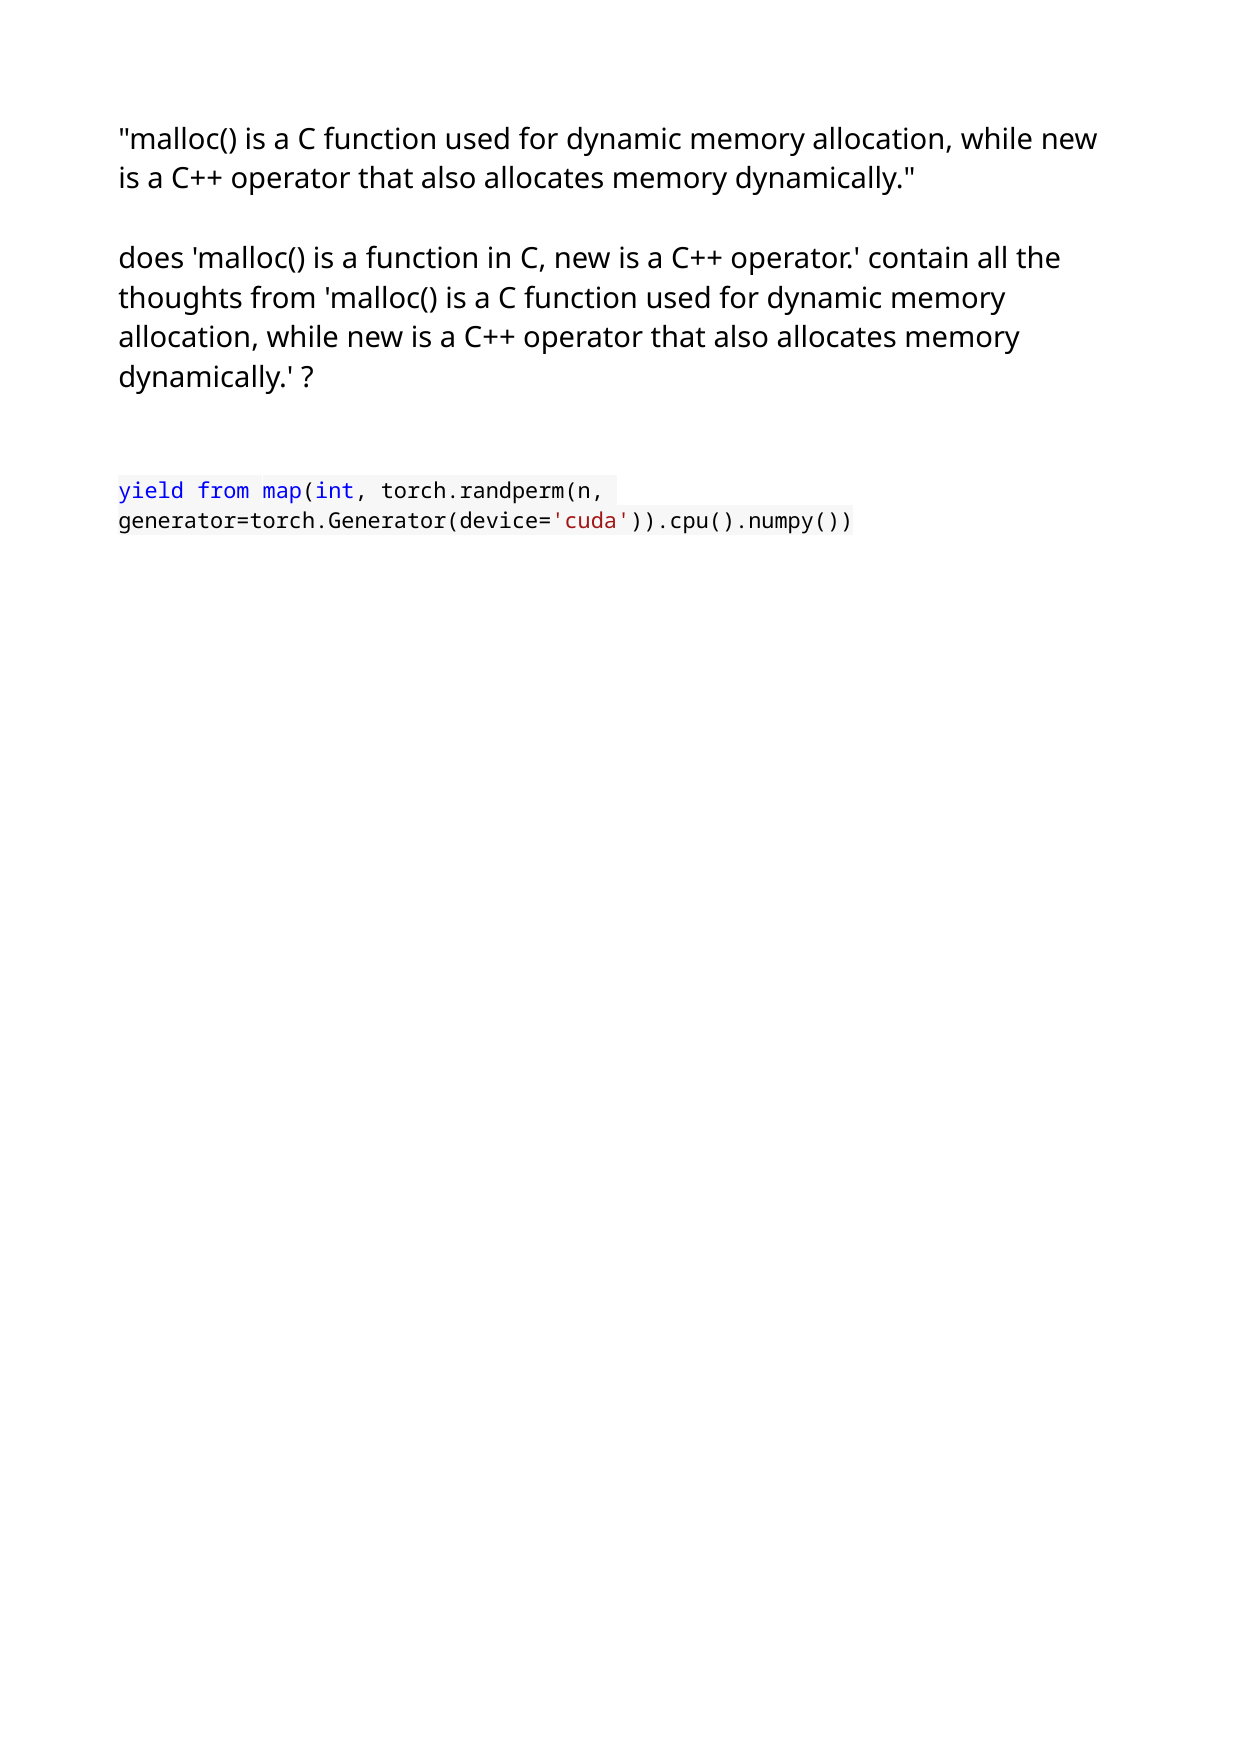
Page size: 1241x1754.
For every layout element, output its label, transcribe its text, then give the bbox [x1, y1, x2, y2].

text does 'malloc() is a function in C, new is a C++ operator.' contain all the thoughts from 'malloc() is a C function used for dynamic memory allocation, while new is a C++ operator that also allocates memory dynamically.' ? [118, 237, 1122, 396]
text "malloc() is a C function used for dynamic memory allocation, while new is a C++ operator that also allocates memory dynamically." [118, 118, 1122, 197]
text yield from map(int, torch.randperm(n, generator=torch.Generator(device='cuda')).cpu().numpy()) [118, 475, 1122, 535]
